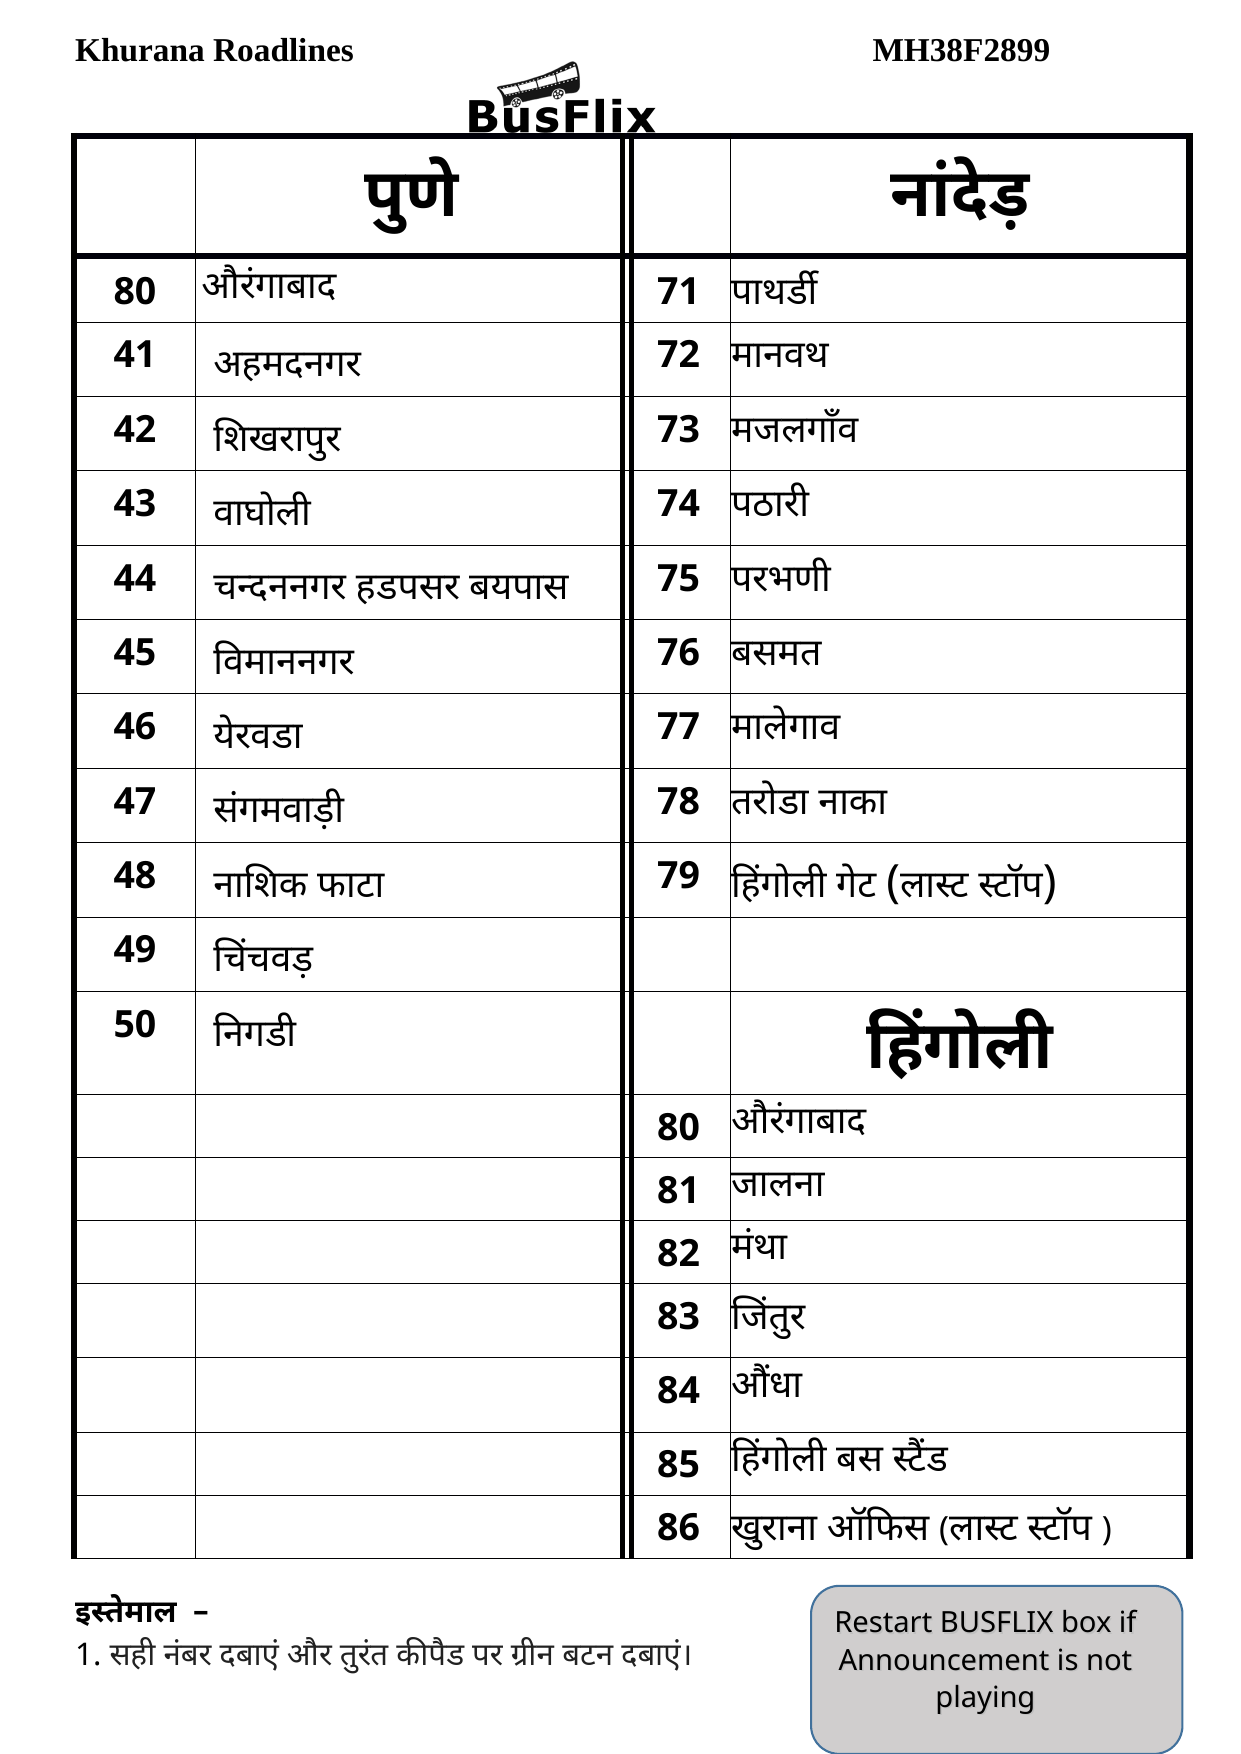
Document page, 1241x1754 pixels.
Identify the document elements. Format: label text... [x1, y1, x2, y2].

table_cell [634, 918, 730, 991]
table_cell 80 [77, 259, 195, 321]
table_cell 46 [77, 694, 195, 768]
table_cell [77, 1095, 195, 1157]
table_cell 49 [77, 918, 195, 991]
table_cell [634, 992, 730, 1094]
table_cell 81 [634, 1158, 730, 1220]
table_cell 77 [634, 694, 730, 768]
table_cell हिंगोली बस स्टैंड [731, 1433, 1186, 1494]
table_cell 74 [634, 471, 730, 544]
table_cell 47 [77, 769, 195, 842]
table_cell 85 [634, 1433, 730, 1494]
table_cell 72 [634, 323, 730, 396]
table_header नांदेड़ [731, 139, 1186, 253]
table_cell खुराना ऑफिस (लास्ट स्टॉप ) [731, 1496, 1186, 1557]
table_cell संगमवाड़ी [196, 769, 620, 842]
table_cell तरोडा नाका [731, 769, 1186, 842]
table_cell पठारी [731, 471, 1186, 544]
table_cell शिखरापुर [196, 397, 620, 470]
table_cell [196, 1158, 620, 1220]
table_cell 43 [77, 471, 195, 544]
table_cell परभणी [731, 546, 1186, 619]
table_cell [196, 1095, 620, 1157]
table_cell औंधा [731, 1358, 1186, 1431]
table_cell 80 [634, 1095, 730, 1157]
table_cell 82 [634, 1221, 730, 1283]
table_cell पाथर्डी [731, 259, 1186, 321]
table_cell 71 [634, 259, 730, 321]
table_cell 44 [77, 546, 195, 619]
table_cell 78 [634, 769, 730, 842]
text इस्तेमाल – [75, 1589, 822, 1632]
table_header [634, 139, 730, 253]
table_cell [77, 1221, 195, 1283]
table_cell 76 [634, 620, 730, 693]
table_cell औरंगाबाद [196, 259, 620, 321]
table_cell 73 [634, 397, 730, 470]
table_cell 84 [634, 1358, 730, 1431]
table_cell जिंतुर [731, 1284, 1186, 1357]
table_cell मालेगाव [731, 694, 1186, 768]
table_cell 48 [77, 843, 195, 916]
table_cell बसमत [731, 620, 1186, 693]
table_cell [196, 1358, 620, 1431]
table_header पुणे [196, 139, 620, 253]
table_cell चिंचवड़ [196, 918, 620, 991]
table_cell हिंगोली गेट (लास्ट स्टॉप) [731, 843, 1186, 916]
table_cell 75 [634, 546, 730, 619]
table_cell नाशिक फाटा [196, 843, 620, 916]
table_cell औरंगाबाद [731, 1095, 1186, 1157]
table_cell 79 [634, 843, 730, 916]
text 1. सही नंबर दबाएं और तुरंत कीपैड पर ग्रीन बटन दबाएं। [75, 1632, 810, 1678]
table_cell वाघोली [196, 471, 620, 544]
table_cell [77, 1284, 195, 1357]
table_cell [731, 918, 1186, 991]
table_cell [77, 1158, 195, 1220]
table_cell [77, 1358, 195, 1431]
table_cell 86 [634, 1496, 730, 1557]
table_cell 42 [77, 397, 195, 470]
table_cell मजलगाँव [731, 397, 1186, 470]
table_cell [196, 1433, 620, 1494]
table_cell [196, 1221, 620, 1283]
table_cell जालना [731, 1158, 1186, 1220]
table_cell 45 [77, 620, 195, 693]
table_cell [196, 1284, 620, 1357]
table_cell मंथा [731, 1221, 1186, 1283]
table_cell 50 [77, 992, 195, 1094]
table_cell [196, 1496, 620, 1557]
table_cell [77, 1433, 195, 1494]
table_cell 41 [77, 323, 195, 396]
table_cell विमाननगर [196, 620, 620, 693]
table_cell 83 [634, 1284, 730, 1357]
table_header [77, 139, 195, 253]
table_cell हिंगोली [731, 992, 1186, 1094]
table_cell मानवथ [731, 323, 1186, 396]
table_cell निगडी [196, 992, 620, 1094]
table_cell [77, 1496, 195, 1557]
table_cell अहमदनगर [196, 323, 620, 396]
table_cell येरवडा [196, 694, 620, 768]
table_cell चन्दननगर हडपसर बयपास [196, 546, 620, 619]
